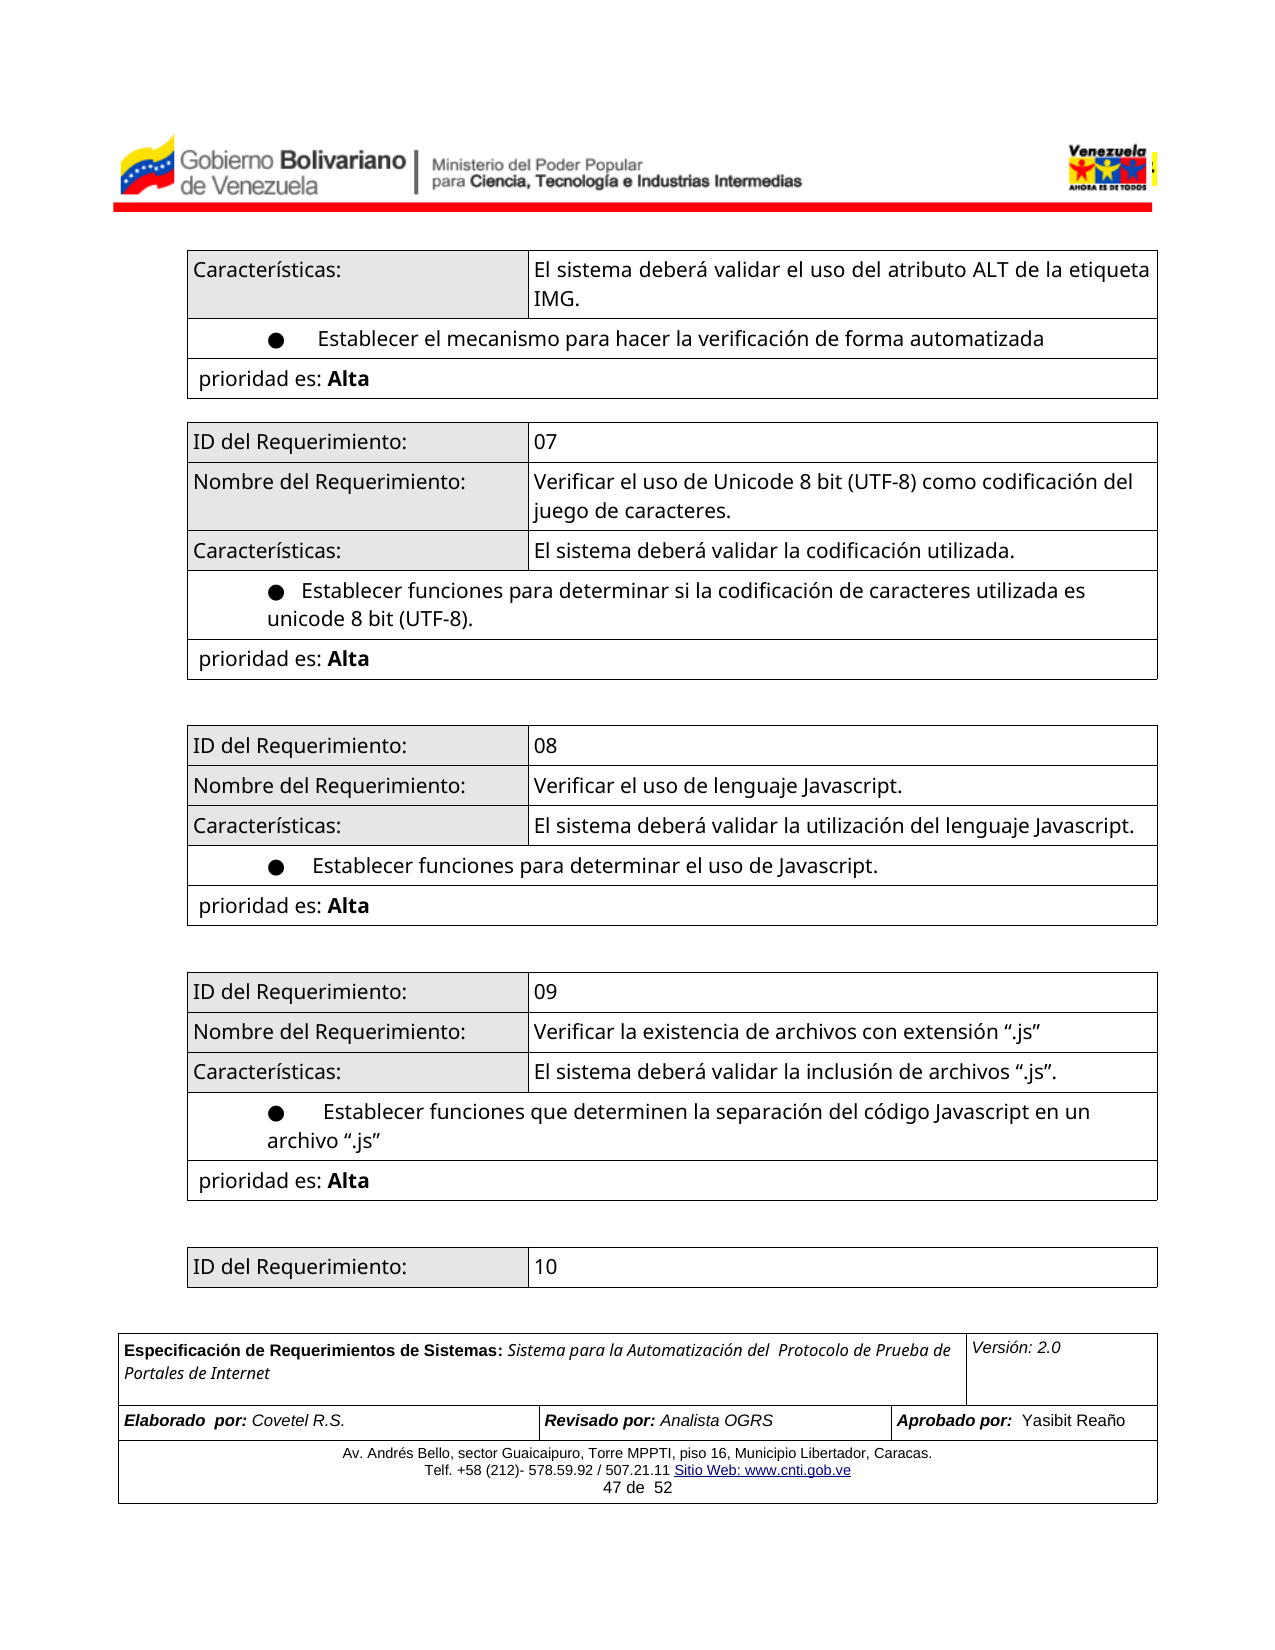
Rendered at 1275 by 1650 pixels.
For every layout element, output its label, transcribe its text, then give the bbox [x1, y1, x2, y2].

picture [113, 126, 1153, 212]
table_cell Nombre del Requerimiento: [188, 766, 528, 805]
table_cell prioridad es: Alta [188, 359, 1157, 398]
table_cell ● Establecer funciones que determinen la separación del código Javascript en un archivo “.js” [188, 1093, 1157, 1160]
table_cell ● Establecer el mecanismo para hacer la verificación de forma automatizada [188, 319, 1157, 358]
table_cell prioridad es: Alta [188, 1161, 1157, 1200]
table_cell Verificar el uso de lenguaje Javascript. [529, 766, 1157, 805]
table_cell Características: [188, 806, 528, 845]
table_header 09 [529, 973, 1157, 1012]
table_cell ● Establecer funciones para determinar si la codificación de caracteres utilizada es unicode 8 bit (UTF-8). [188, 571, 1157, 638]
table_cell Características: [188, 1053, 528, 1092]
table_header ID del Requerimiento: [188, 973, 528, 1012]
table_cell Nombre del Requerimiento: [188, 1013, 528, 1052]
table_cell El sistema deberá validar el uso del atributo ALT de la etiqueta IMG. [529, 251, 1157, 318]
table_header ID del Requerimiento: [188, 423, 528, 462]
table_cell Verificar el uso de Unicode 8 bit (UTF-8) como codificación del juego de caracteres. [529, 463, 1157, 530]
table_cell Nombre del Requerimiento: [188, 463, 528, 530]
table_header 10 [529, 1248, 1157, 1287]
table_cell Verificar la existencia de archivos con extensión “.js” [529, 1013, 1157, 1052]
table_header ID del Requerimiento: [188, 1248, 528, 1287]
table_cell El sistema deberá validar la inclusión de archivos “.js”. [529, 1053, 1157, 1092]
table_cell El sistema deberá validar la utilización del lenguaje Javascript. [529, 806, 1157, 845]
table_header 08 [529, 726, 1157, 765]
table_cell prioridad es: Alta [188, 640, 1157, 678]
table_cell El sistema deberá validar la codificación utilizada. [529, 531, 1157, 570]
table_header ID del Requerimiento: [188, 726, 528, 765]
table_cell prioridad es: Alta [188, 886, 1157, 925]
table_cell Características: [188, 531, 528, 570]
table_header 07 [529, 423, 1157, 462]
table_cell ● Establecer funciones para determinar el uso de Javascript. [188, 846, 1157, 885]
table_cell Características: [188, 251, 528, 318]
